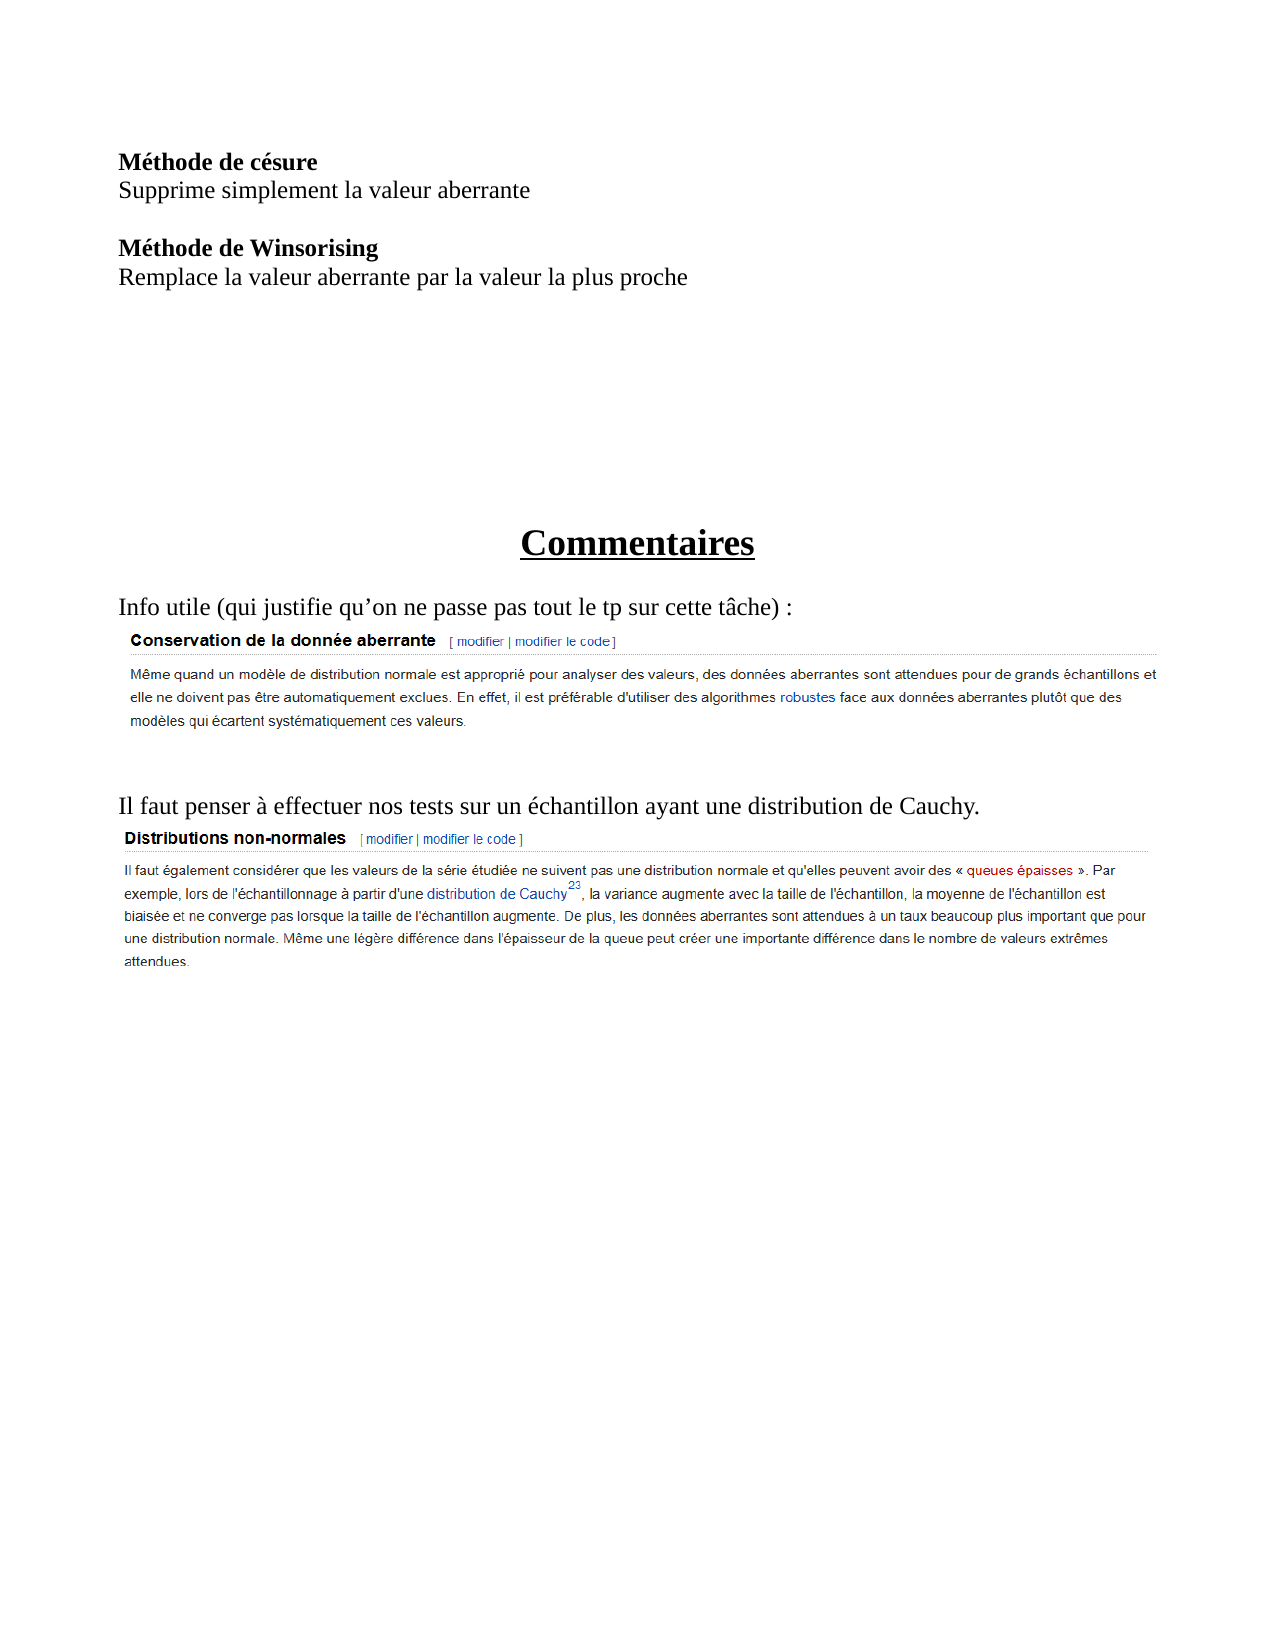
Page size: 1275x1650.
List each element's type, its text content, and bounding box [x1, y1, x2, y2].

text Il faut penser à effectuer nos tests sur un échantillon ayant une distribution de Cauchy. [118, 791, 1157, 820]
text Méthode de Winsorising [118, 233, 1157, 262]
text Info utile (qui justifie qu’on ne passe pas tout le tp sur cette tâche) : [118, 592, 1157, 621]
picture [118, 820, 1157, 979]
text Supprime simplement la valeur aberrante [118, 176, 1157, 204]
text Commentaires [118, 521, 1157, 564]
text Méthode de césure [118, 147, 1157, 176]
picture [118, 621, 1157, 734]
text Remplace la valeur aberrante par la valeur la plus proche [118, 262, 1157, 291]
